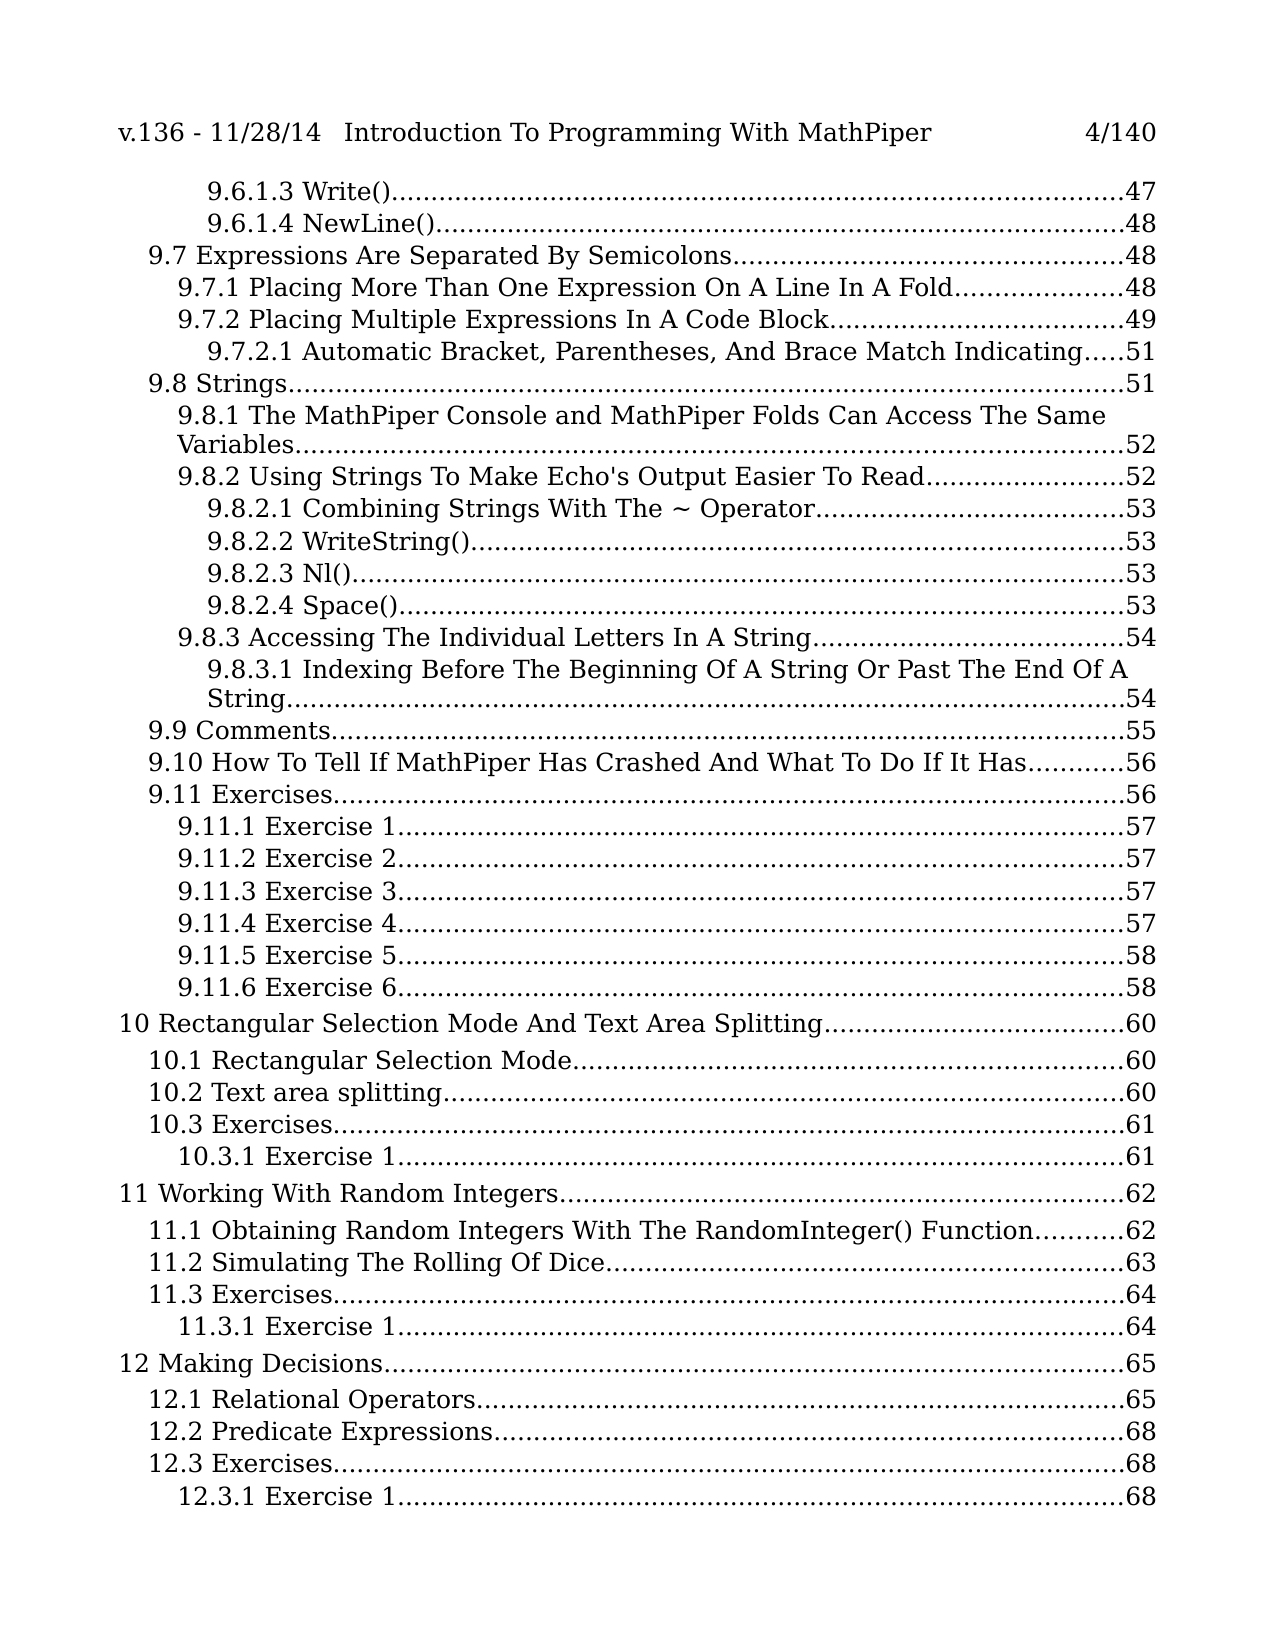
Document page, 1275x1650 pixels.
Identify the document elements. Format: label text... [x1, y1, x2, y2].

text 9.11.4 Exercise 4 57 [177, 909, 1157, 938]
text 9.9 Comments 55 [148, 716, 1157, 746]
text 12.2 Predicate Expressions 68 [148, 1418, 1157, 1447]
text 11.1 Obtaining Random Integers With The RandomInteger() Function 62 [148, 1216, 1157, 1245]
text 9.7.2.1 Automatic Bracket, Parentheses, And Brace Match Indicating 51 [207, 337, 1157, 366]
text 9.8.2.4 Space() 53 [207, 591, 1157, 620]
text 12.3.1 Exercise 1 68 [177, 1482, 1157, 1511]
text 12 Making Decisions 65 [118, 1349, 1157, 1378]
text 9.8 Strings 51 [148, 369, 1157, 398]
text 9.11.6 Exercise 6 58 [177, 973, 1157, 1002]
text 9.11.3 Exercise 3 57 [177, 877, 1157, 906]
text 9.11.5 Exercise 5 58 [177, 941, 1157, 970]
text 10.1 Rectangular Selection Mode 60 [148, 1046, 1157, 1076]
text 11.3.1 Exercise 1 64 [177, 1312, 1157, 1341]
text 9.6.1.3 Write() 47 [207, 177, 1157, 206]
text 10.3.1 Exercise 1 61 [177, 1143, 1157, 1172]
text 9.7.1 Placing More Than One Expression On A Line In A Fold 48 [177, 273, 1157, 302]
text 11.3 Exercises 64 [148, 1280, 1157, 1309]
text 9.8.3 Accessing The Individual Letters In A String 54 [177, 623, 1157, 652]
text 9.7 Expressions Are Separated By Semicolons 48 [148, 241, 1157, 270]
text 9.8.2.2 WriteString() 53 [207, 527, 1157, 556]
text 9.11.2 Exercise 2 57 [177, 845, 1157, 874]
text 9.8.2 Using Strings To Make Echo's Output Easier To Read 52 [177, 463, 1157, 492]
text 9.6.1.4 NewLine() 48 [207, 209, 1157, 238]
text 12.1 Relational Operators 65 [148, 1386, 1157, 1415]
text 11 Working With Random Integers 62 [118, 1179, 1157, 1208]
text 9.8.2.3 Nl() 53 [207, 559, 1157, 588]
text 9.11.1 Exercise 1 57 [177, 813, 1157, 842]
text 10.3 Exercises 61 [148, 1111, 1157, 1140]
text 12.3 Exercises 68 [148, 1450, 1157, 1479]
text 9.8.3.1 Indexing Before The Beginning Of A String Or Past The End Of A String 54 [207, 655, 1157, 713]
text 10.2 Text area splitting 60 [148, 1078, 1157, 1108]
text 11.2 Simulating The Rolling Of Dice 63 [148, 1248, 1157, 1277]
text 9.11 Exercises 56 [148, 781, 1157, 810]
text 9.7.2 Placing Multiple Expressions In A Code Block 49 [177, 305, 1157, 334]
text 10 Rectangular Selection Mode And Text Area Splitting 60 [118, 1010, 1157, 1039]
text 9.8.2.1 Combining Strings With The ~ Operator 53 [207, 495, 1157, 524]
text 9.10 How To Tell If MathPiper Has Crashed And What To Do If It Has 56 [148, 748, 1157, 778]
text 9.8.1 The MathPiper Console and MathPiper Folds Can Access The Same Variables 52 [177, 401, 1157, 460]
